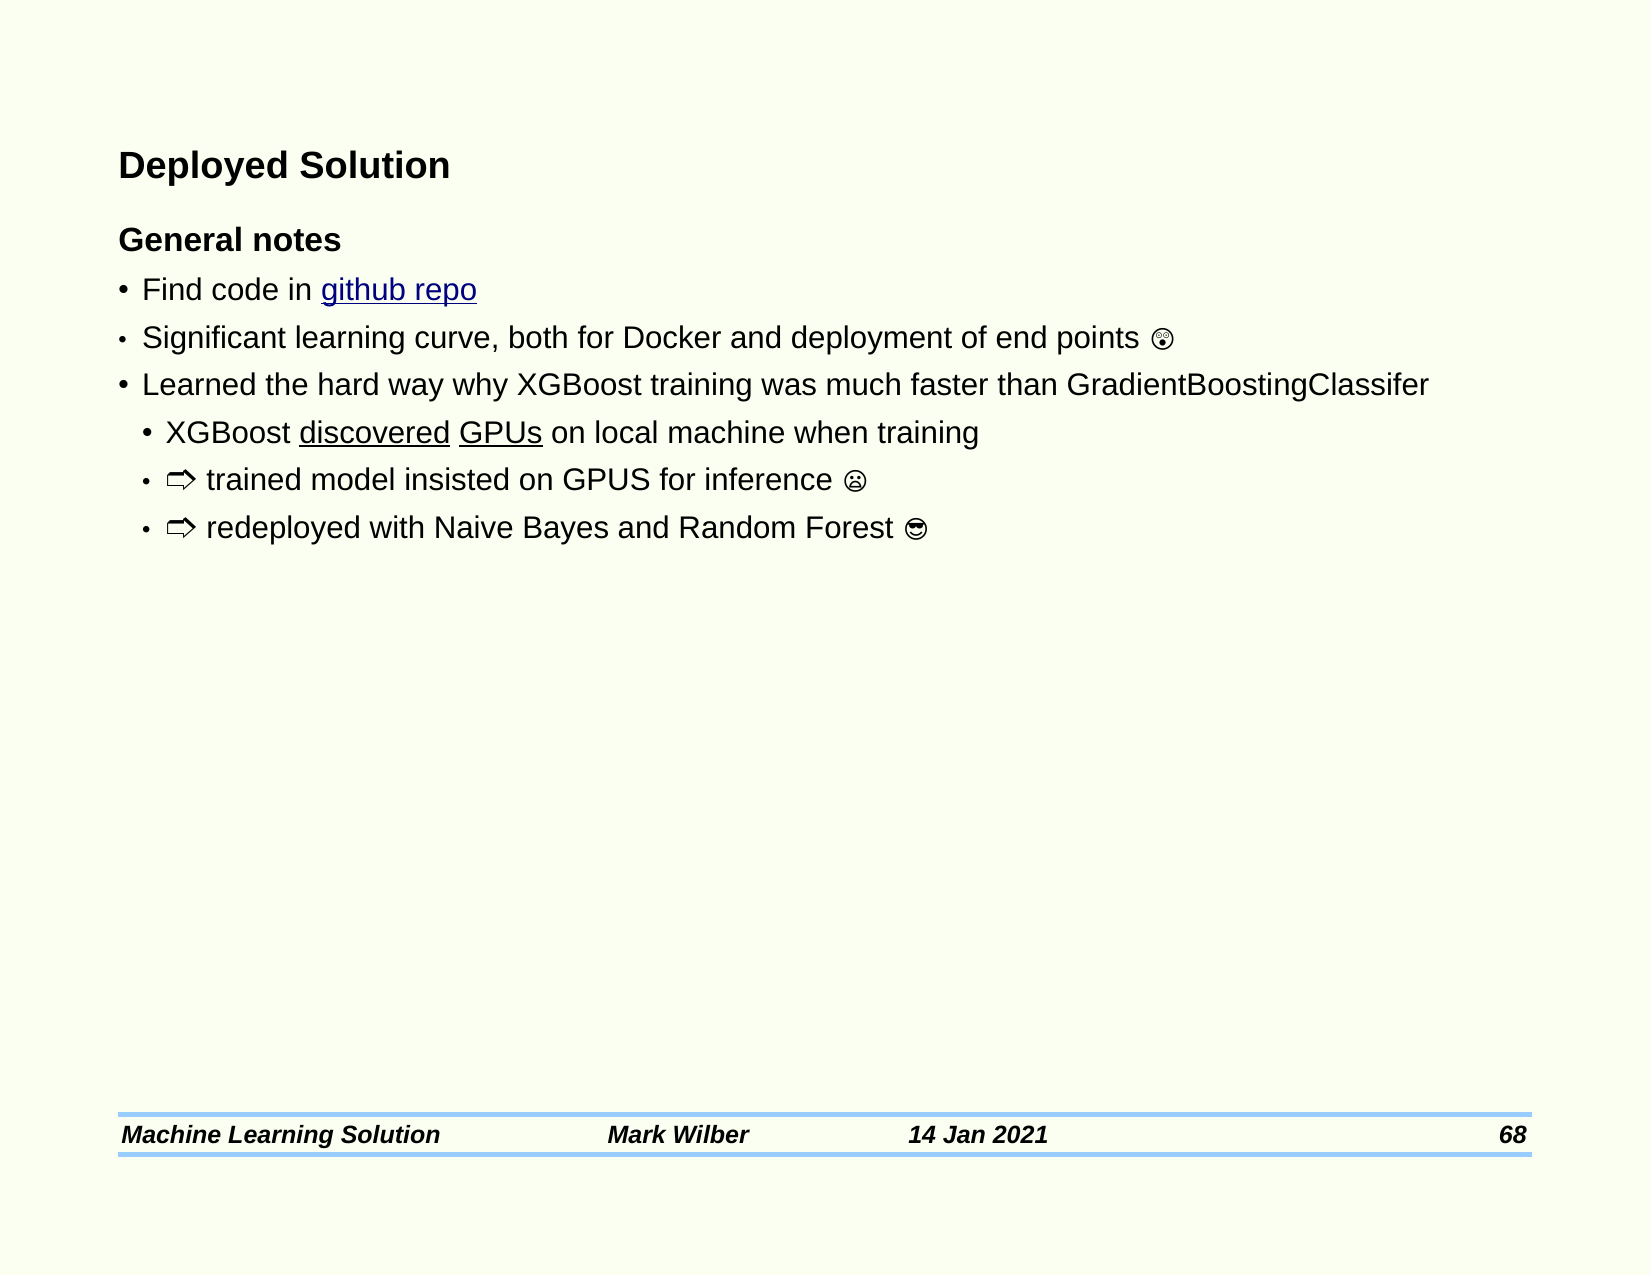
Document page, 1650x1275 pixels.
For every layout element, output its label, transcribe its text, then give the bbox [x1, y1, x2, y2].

list Significant learning curve, both for Docker and deployment of end points 😲 [118, 319, 1532, 355]
list 🢣 redeployed with Naive Bayes and Random Forest 😎 [142, 509, 1532, 544]
list Find code in github repo [118, 271, 1532, 307]
subtitle General notes [118, 220, 1532, 259]
list 🢣 trained model insisted on GPUS for inference 😦 [142, 461, 1532, 497]
subtitle Deployed Solution [118, 143, 1532, 187]
list XGBoost discovered GPUs on local machine when training [142, 414, 1532, 450]
list Learned the hard way why XGBoost training was much faster than GradientBoostingClassifer [118, 366, 1532, 402]
